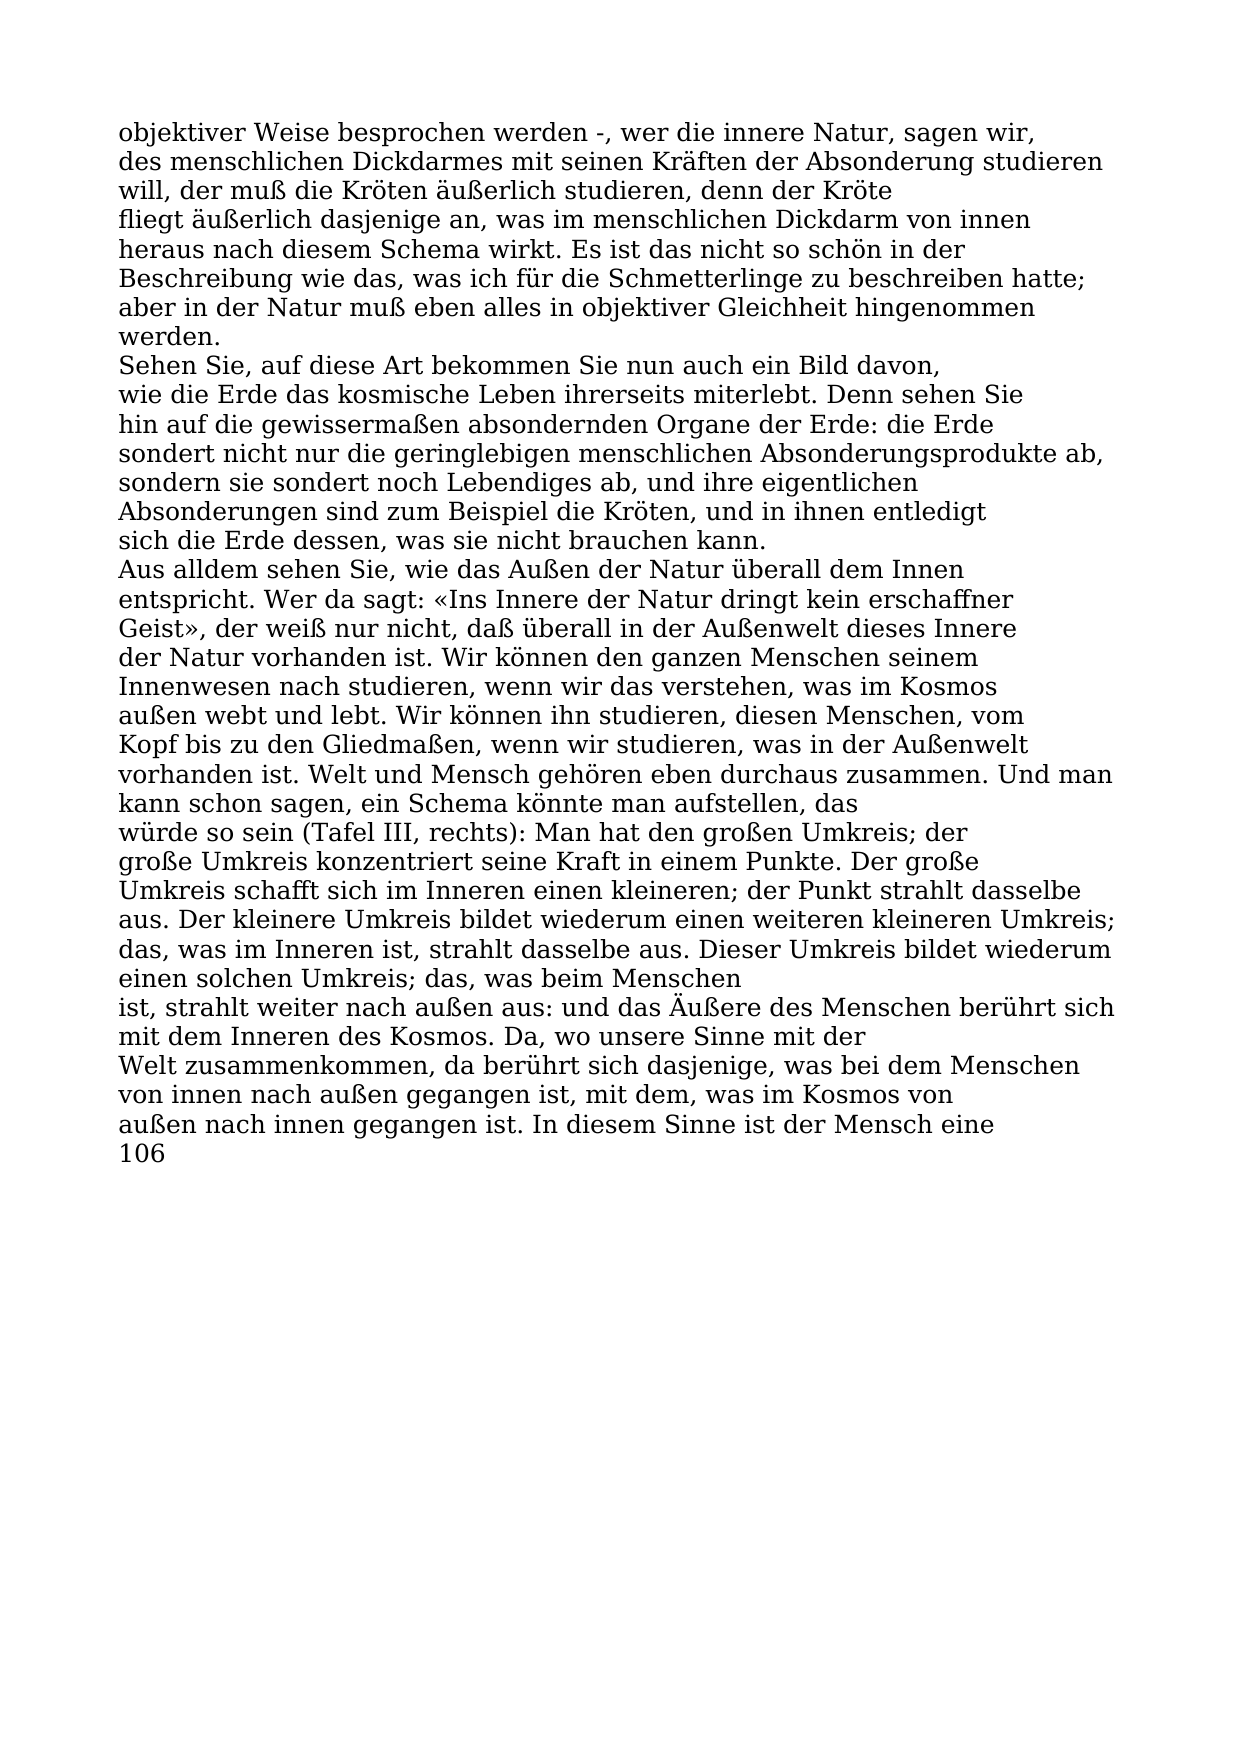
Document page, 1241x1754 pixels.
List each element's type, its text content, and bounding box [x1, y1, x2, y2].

text objektiver Weise besprochen werden -, wer die innere Natur, sagen wir, [118, 118, 1122, 147]
text 106 [118, 1139, 1122, 1168]
text fliegt äußerlich dasjenige an, was im menschlichen Dickdarm von innen [118, 206, 1122, 235]
text außen webt und lebt. Wir können ihn studieren, diesen Menschen, vom [118, 701, 1122, 731]
text außen nach innen gegangen ist. In diesem Sinne ist der Mensch eine [118, 1110, 1122, 1139]
text heraus nach diesem Schema wirkt. Es ist das nicht so schön in der Beschreibung wie das, was ich für die Schmetterlinge zu beschreiben hatte; [118, 235, 1122, 293]
text sondert nicht nur die geringlebigen menschlichen Absonderungsprodukte ab, sondern sie sondert noch Lebendiges ab, und ihre eigentlichen [118, 439, 1122, 497]
text ist, strahlt weiter nach außen aus: und das Äußere des Menschen berührt sich mit dem Inneren des Kosmos. Da, wo unsere Sinne mit der [118, 993, 1122, 1051]
text der Natur vorhanden ist. Wir können den ganzen Menschen seinem [118, 643, 1122, 672]
text werden. [118, 322, 1122, 351]
text Innenwesen nach studieren, wenn wir das verstehen, was im Kosmos [118, 672, 1122, 701]
text Welt zusammenkommen, da berührt sich dasjenige, was bei dem Menschen von innen nach außen gegangen ist, mit dem, was im Kosmos von [118, 1051, 1122, 1110]
text hin auf die gewissermaßen absondernden Organe der Erde: die Erde [118, 410, 1122, 439]
text Umkreis schafft sich im Inneren einen kleineren; der Punkt strahlt dasselbe aus. Der kleinere Umkreis bildet wiederum einen weiteren kleineren Umkreis; das, was im Inneren ist, strahlt dasselbe aus. Dieser Umkreis bildet wiederum einen solchen Umkreis; das, was beim Menschen [118, 876, 1122, 993]
text des menschlichen Dickdarmes mit seinen Kräften der Absonderung studieren will, der muß die Kröten äußerlich studieren, denn der Kröte [118, 147, 1122, 206]
text große Umkreis konzentriert seine Kraft in einem Punkte. Der große [118, 847, 1122, 876]
text Sehen Sie, auf diese Art bekommen Sie nun auch ein Bild davon, [118, 351, 1122, 381]
text Aus alldem sehen Sie, wie das Außen der Natur überall dem Innen [118, 556, 1122, 585]
text würde so sein (Tafel III, rechts): Man hat den großen Umkreis; der [118, 818, 1122, 847]
text Geist», der weiß nur nicht, daß überall in der Außenwelt dieses Innere [118, 614, 1122, 643]
text wie die Erde das kosmische Leben ihrerseits miterlebt. Denn sehen Sie [118, 381, 1122, 410]
text entspricht. Wer da sagt: «Ins Innere der Natur dringt kein erschaffner [118, 585, 1122, 614]
text Kopf bis zu den Gliedmaßen, wenn wir studieren, was in der Außenwelt vorhanden ist. Welt und Mensch gehören eben durchaus zusammen. Und man kann schon sagen, ein Schema könnte man aufstellen, das [118, 731, 1122, 818]
text sich die Erde dessen, was sie nicht brauchen kann. [118, 526, 1122, 556]
text Absonderungen sind zum Beispiel die Kröten, und in ihnen entledigt [118, 497, 1122, 526]
text aber in der Natur muß eben alles in objektiver Gleichheit hingenommen [118, 293, 1122, 322]
